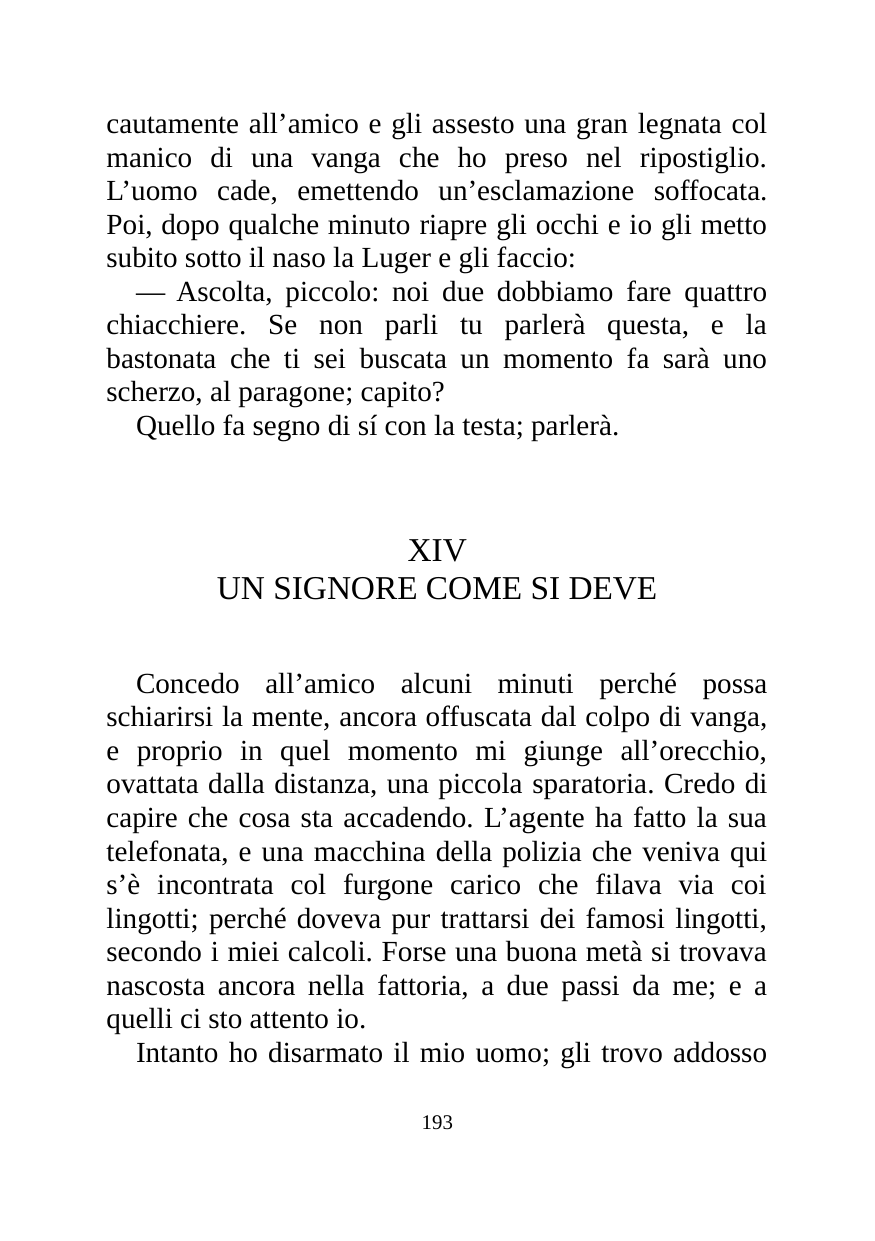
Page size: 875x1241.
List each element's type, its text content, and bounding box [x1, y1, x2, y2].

text cautamente all’amico e gli assesto una gran legnata col manico di una vanga che ho preso nel ripostiglio. L’uomo cade, emettendo un’esclamazione soffocata. Poi, dopo qualche minuto riapre gli occhi e io gli metto subito sotto il naso la Luger e gli faccio: [106, 106, 768, 274]
subtitle XIV UN SIGNORE COME SI DEVE [106, 530, 768, 607]
text Concedo all’amico alcuni minuti perché possa schiarirsi la mente, ancora offuscata dal colpo di vanga, e proprio in quel momento mi giunge all’orecchio, ovattata dalla distanza, una piccola sparatoria. Credo di capire che cosa sta accadendo. L’agente ha fatto la sua telefonata, e una macchina della polizia che veniva qui s’è incontrata col furgone carico che filava via coi lingotti; perché doveva pur trattarsi dei famosi lingotti, secondo i miei calcoli. Forse una buona metà si trovava nascosta ancora nella fattoria, a due passi da me; e a quelli ci sto attento io. [106, 666, 768, 1035]
text — Ascolta, piccolo: noi due dobbiamo fare quattro chiacchiere. Se non parli tu parlerà questa, e la bastonata che ti sei buscata un momento fa sarà uno scherzo, al paragone; capito? [106, 274, 768, 408]
text Quello fa segno di sí con la testa; parlerà. [106, 408, 768, 442]
text Intanto ho disarmato il mio uomo; gli trovo addosso [106, 1035, 768, 1068]
